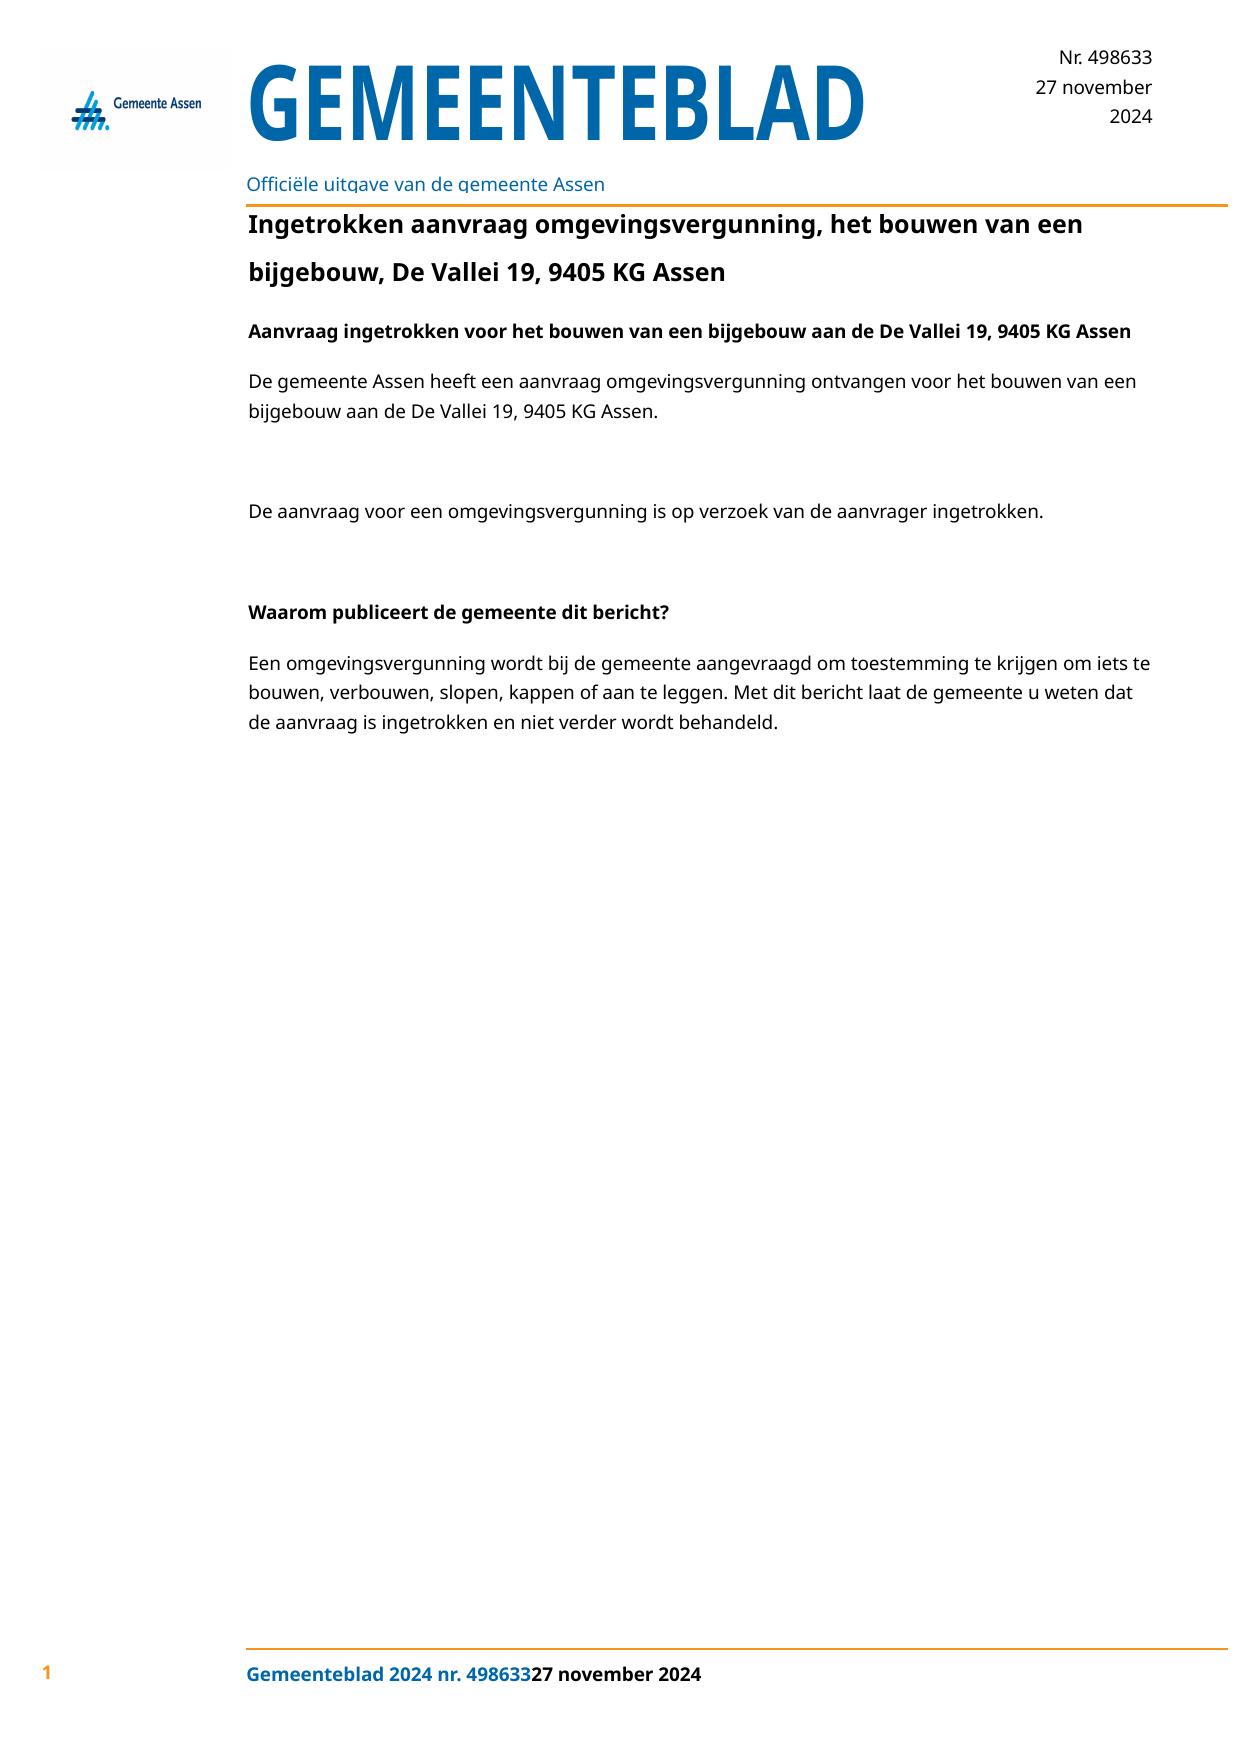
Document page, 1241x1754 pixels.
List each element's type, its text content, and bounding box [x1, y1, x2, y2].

picture [41, 47, 231, 172]
text Ingetrokken aanvraag omgevingsvergunning, het bouwen van een bijgebouw, De Vallei 19, 9405 KG Assen [248, 207, 1152, 288]
text Aanvraag ingetrokken voor het bouwen van een bijgebouw aan de De Vallei 19, 9405 KG Assen [248, 318, 1152, 344]
text De aanvraag voor een omgevingsvergunning is op verzoek van de aanvrager ingetrokken. [248, 499, 1152, 524]
text De gemeente Assen heeft een aanvraag omgevingsvergunning ontvangen voor het bouwen van een bijgebouw aan de De Vallei 19, 9405 KG Assen. [248, 368, 1152, 424]
text Waarom publiceert de gemeente dit bericht? [248, 599, 1152, 625]
text Een omgevingsvergunning wordt bij de gemeente aangevraagd om toestemming te krijgen om iets te bouwen, verbouwen, slopen, kappen of aan te leggen. Met dit bericht laat de gemeente u weten dat de aanvraag is ingetrokken en niet verder wordt behandeld. [248, 650, 1152, 735]
